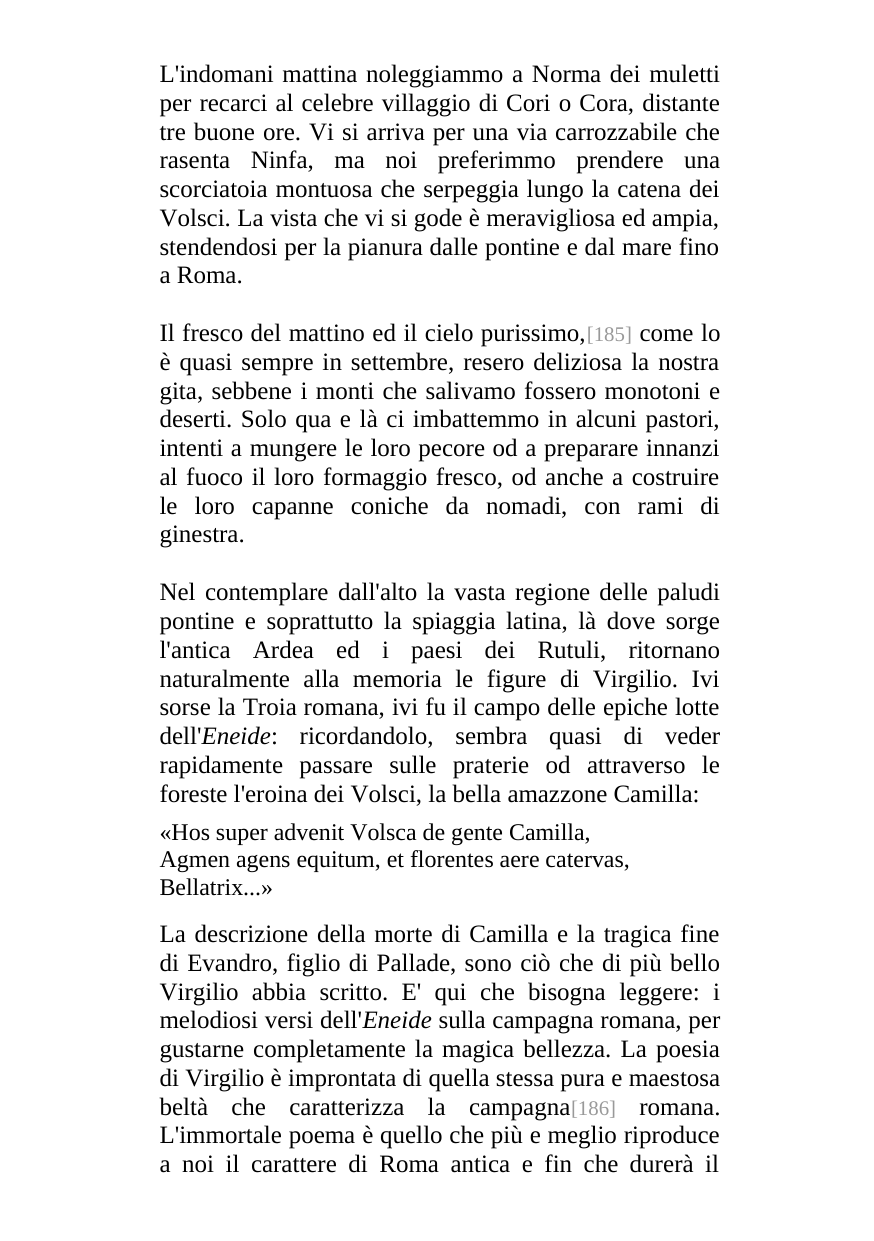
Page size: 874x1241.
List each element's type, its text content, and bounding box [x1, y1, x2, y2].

text Nel contemplare dall'alto la vasta regione delle paludi pontine e soprattutto la spiaggia latina, là dove sorge l'antica Ardea ed i paesi dei Rutuli, ritornano naturalmente alla memoria le figure di Virgilio. Ivi sorse la Troia romana, ivi fu il campo delle epiche lotte dell'Eneide: ricordandolo, sembra quasi di veder rapidamente passare sulle praterie od attraverso le foreste l'eroina dei Volsci, la bella amazzone Camilla: [159, 577, 720, 807]
text Il fresco del mattino ed il cielo purissimo,[185] come lo è quasi sempre in settembre, resero deliziosa la nostra gita, sebbene i monti che salivamo fossero monotoni e deserti. Solo qua e là ci imbattemmo in alcuni pastori, intenti a mungere le loro pecore od a preparare innanzi al fuoco il loro formaggio fresco, od anche a costruire le loro capanne coniche da nomadi, con rami di ginestra. [159, 318, 720, 548]
text «Hos super advenit Volsca de gente Camilla, Agmen agens equitum, et florentes aere catervas, Bellatrix...» [159, 818, 720, 901]
text L'indomani mattina noleggiammo a Norma dei muletti per recarci al celebre villaggio di Cori o Cora, distante tre buone ore. Vi si arriva per una via carrozzabile che rasenta Ninfa, ma noi preferimmo prendere una scorciatoia montuosa che serpeggia lungo la catena dei Volsci. La vista che vi si gode è meravigliosa ed ampia, stendendosi per la pianura dalle pontine e dal mare fino a Roma. [159, 59, 720, 289]
text La descrizione della morte di Camilla e la tragica fine di Evandro, figlio di Pallade, sono ciò che di più bello Virgilio abbia scritto. E' qui che bisogna leggere: i melodiosi versi dell'Eneide sulla campagna romana, per gustarne completamente la magica bellezza. La poesia di Virgilio è improntata di quella stessa pura e maestosa beltà che caratterizza la campagna[186] romana. L'immortale poema è quello che più e meglio riproduce a noi il carattere di Roma antica e fin che durerà il [159, 919, 720, 1178]
